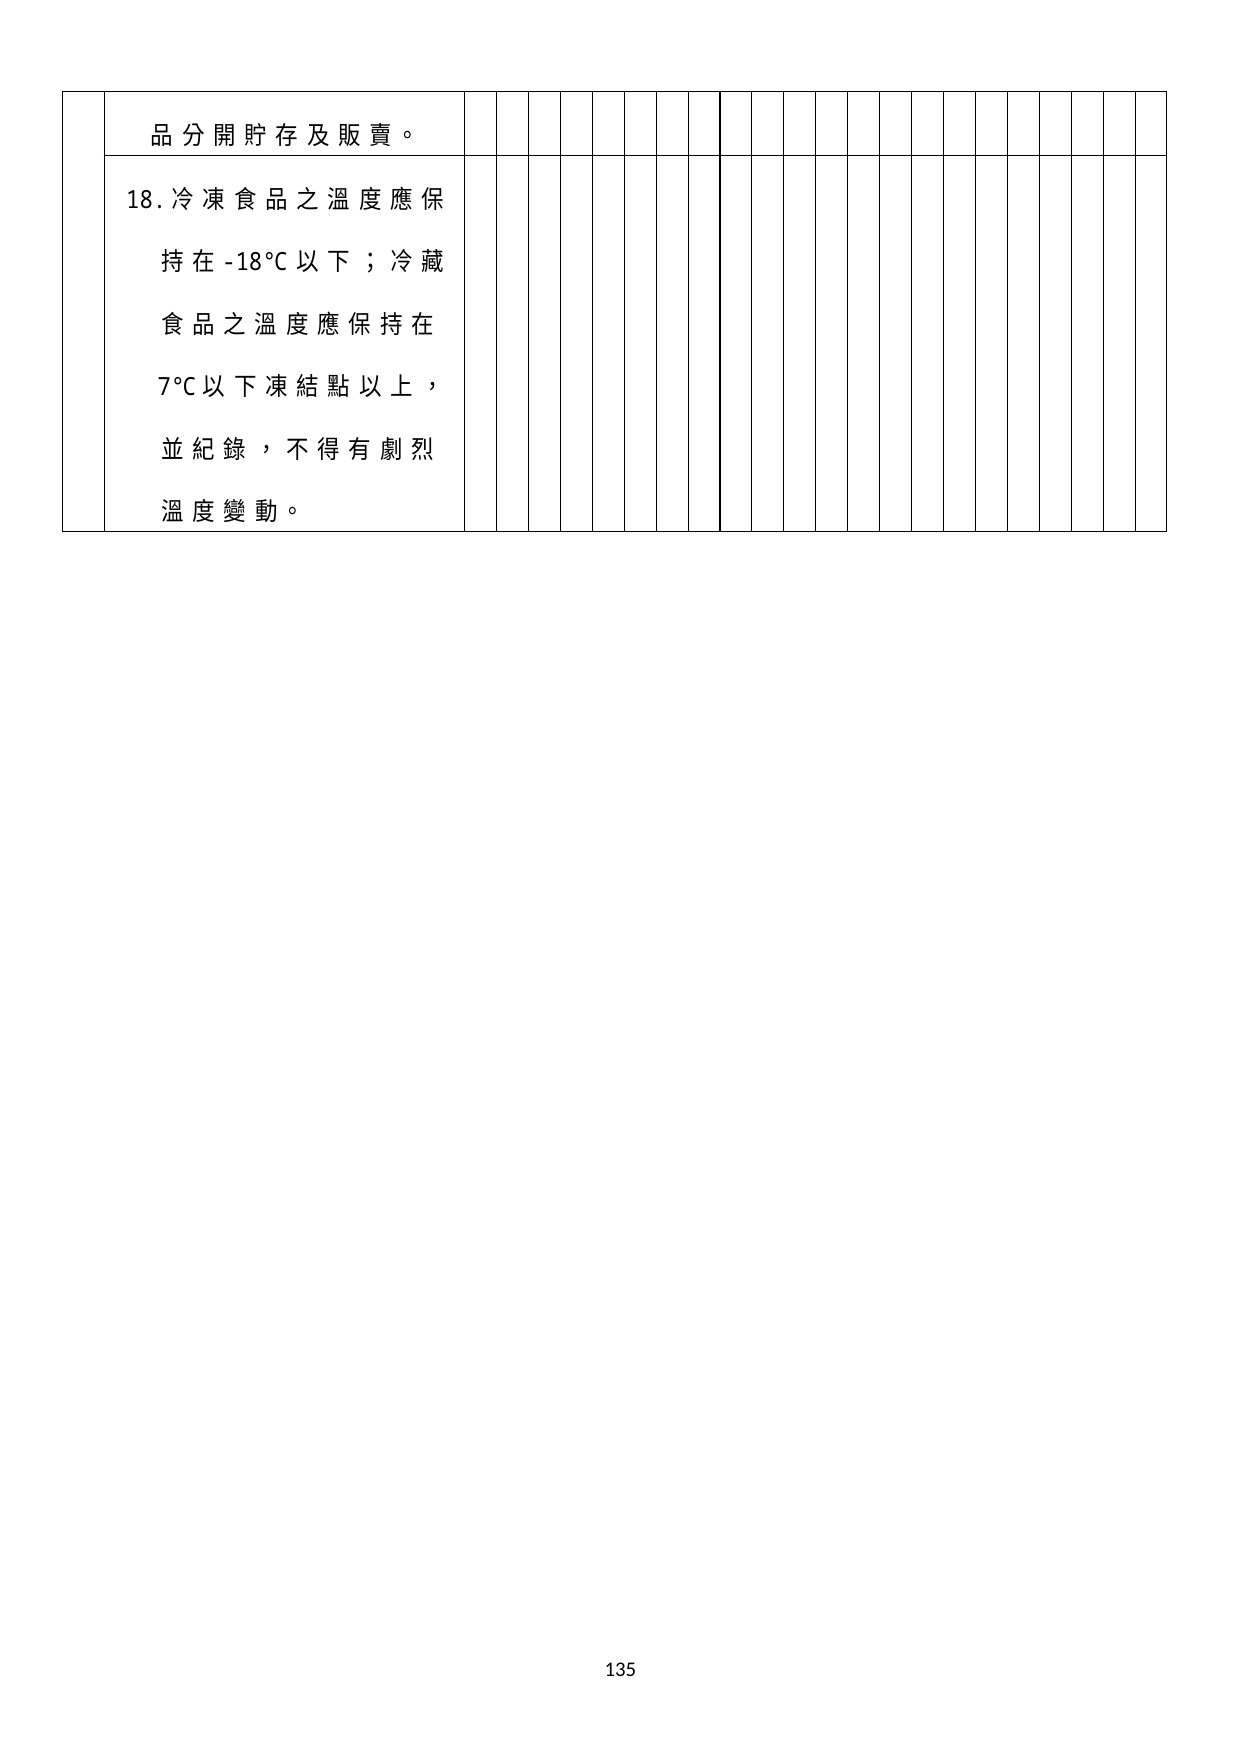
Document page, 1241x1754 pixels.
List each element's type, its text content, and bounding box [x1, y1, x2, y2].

table_cell [816, 92, 847, 154]
table_cell [816, 156, 847, 531]
table_cell [689, 156, 719, 531]
table_cell [529, 92, 560, 154]
table_cell [1040, 92, 1071, 154]
table_cell [1008, 156, 1039, 531]
table_cell [1136, 92, 1166, 154]
table_cell [1008, 92, 1039, 154]
table_cell 18.冷凍食品之溫度應保持在-18℃以下；冷藏食品之溫度應保持在7℃以下凍結點以上，並紀錄，不得有劇烈溫度變動。 [105, 156, 464, 531]
table_cell [593, 92, 624, 154]
table_cell [63, 92, 104, 531]
table_cell [657, 92, 688, 154]
table_cell [625, 92, 656, 154]
table_cell [1104, 92, 1135, 154]
table_cell [784, 92, 815, 154]
table_cell [784, 156, 815, 531]
table_cell [529, 156, 560, 531]
table_cell [721, 92, 751, 154]
table_cell [1104, 156, 1135, 531]
table_cell [880, 156, 911, 531]
table_cell [593, 156, 624, 531]
table_cell [561, 156, 592, 531]
table_cell [1136, 156, 1166, 531]
table_cell [912, 92, 943, 154]
table_cell [689, 92, 719, 154]
table_cell 品分開貯存及販賣。 [105, 92, 464, 154]
table_cell [625, 156, 656, 531]
table_cell [465, 156, 496, 531]
table_cell [752, 156, 783, 531]
table_cell [752, 92, 783, 154]
table_cell [1072, 92, 1103, 154]
table_cell [721, 156, 751, 531]
table_cell [465, 92, 496, 154]
table_cell [944, 92, 975, 154]
table_cell [1040, 156, 1071, 531]
table_cell [848, 92, 879, 154]
table_cell [976, 156, 1007, 531]
table_cell [497, 156, 528, 531]
table_cell [976, 92, 1007, 154]
table_cell [880, 92, 911, 154]
table_cell [657, 156, 688, 531]
table_cell [561, 92, 592, 154]
table_cell [912, 156, 943, 531]
table_cell [848, 156, 879, 531]
table_cell [944, 156, 975, 531]
table_cell [1072, 156, 1103, 531]
table_cell [497, 92, 528, 154]
